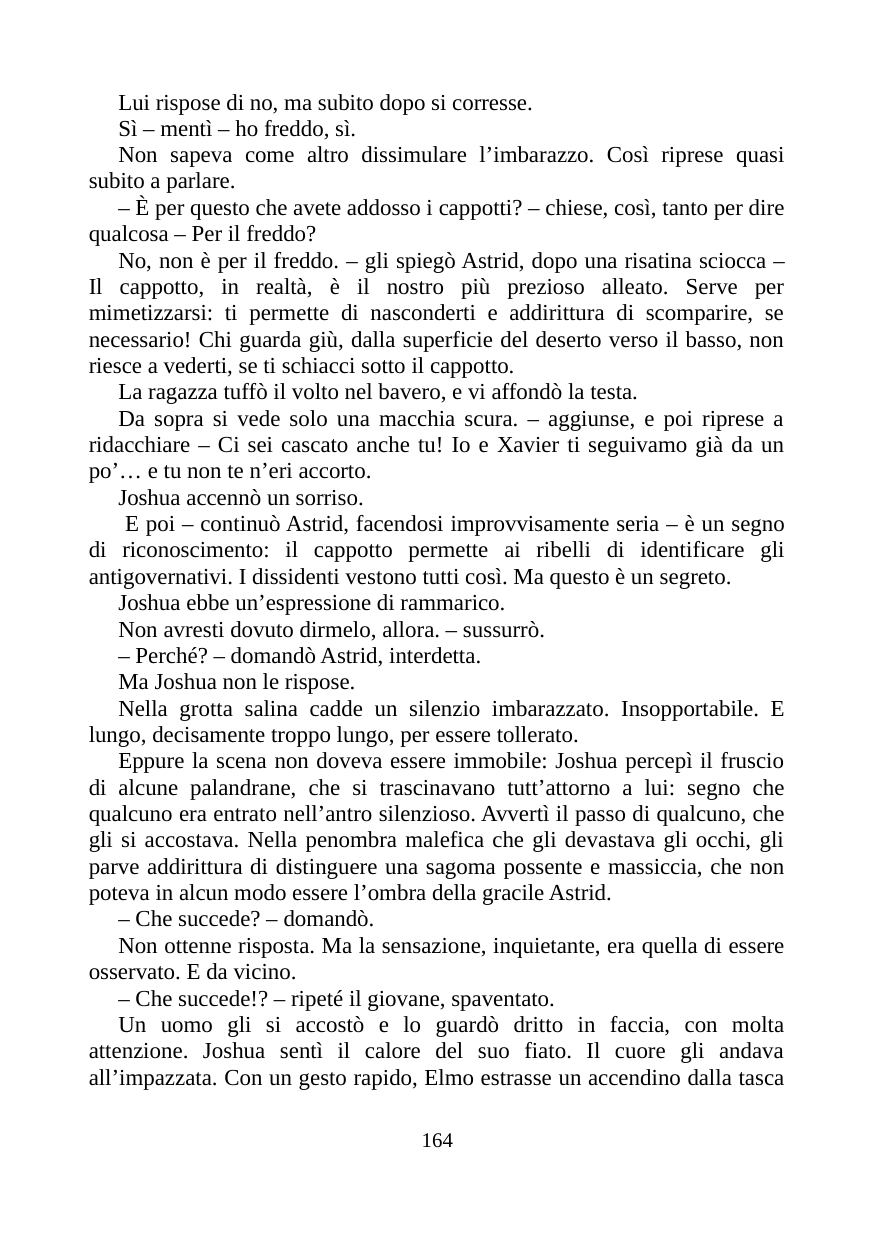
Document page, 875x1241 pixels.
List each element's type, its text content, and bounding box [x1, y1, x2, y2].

text Joshua ebbe un’espressione di rammarico. [88, 589, 786, 616]
text – È per questo che avete addosso i cappotti? – chiese, così, tanto per dire qualcosa – Per il freddo? [88, 194, 786, 247]
text Joshua accennò un sorriso. [88, 484, 786, 510]
text Non ottenne risposta. Ma la sensazione, inquietante, era quella di essere osservato. E da vicino. [88, 932, 786, 984]
text Un uomo gli si accostò e lo guardò dritto in faccia, con molta attenzione. Joshua sentì il calore del suo fiato. Il cuore gli andava all’impazzata. Con un gesto rapido, Elmo estrasse un accendino dalla tasca [88, 1011, 786, 1090]
text Sì – mentì – ho freddo, sì. [88, 115, 786, 141]
text Ma Joshua non le rispose. [88, 668, 786, 695]
text Eppure la scena non doveva essere immobile: Joshua percepì il fruscio di alcune palandrane, che si trascinavano tutt’attorno a lui: segno che qualcuno era entrato nell’antro silenzioso. Avvertì il passo di qualcuno, che gli si accostava. Nella penombra malefica che gli devastava gli occhi, gli parve addirittura di distinguere una sagoma possente e massiccia, che non poteva in alcun modo essere l’ombra della gracile Astrid. [88, 747, 786, 906]
text Non avresti dovuto dirmelo, allora. – sussurrò. [88, 616, 786, 642]
text – Che succede? – domandò. [88, 906, 786, 932]
text Nella grotta salina cadde un silenzio imbarazzato. Insopportabile. E lungo, decisamente troppo lungo, per essere tollerato. [88, 695, 786, 747]
text No, non è per il freddo. – gli spiegò Astrid, dopo una risatina sciocca – Il cappotto, in realtà, è il nostro più prezioso alleato. Serve per mimetizzarsi: ti permette di nasconderti e addirittura di scomparire, se necessario! Chi guarda giù, dalla superficie del deserto verso il basso, non riesce a vederti, se ti schiacci sotto il cappotto. [88, 247, 786, 378]
text – Perché? – domandò Astrid, interdetta. [88, 642, 786, 668]
text Da sopra si vede solo una macchia scura. – aggiunse, e poi riprese a ridacchiare – Ci sei cascato anche tu! Io e Xavier ti seguivamo già da un po’… e tu non te n’eri accorto. [88, 405, 786, 484]
text E poi – continuò Astrid, facendosi improvvisamente seria – è un segno di riconoscimento: il cappotto permette ai ribelli di identificare gli antigovernativi. I dissidenti vestono tutti così. Ma questo è un segreto. [88, 510, 786, 589]
text – Che succede!? – ripeté il giovane, spaventato. [88, 984, 786, 1011]
text La ragazza tuffò il volto nel bavero, e vi affondò la testa. [88, 378, 786, 405]
text Lui rispose di no, ma subito dopo si corresse. [88, 88, 786, 115]
text Non sapeva come altro dissimulare l’imbarazzo. Così riprese quasi subito a parlare. [88, 141, 786, 194]
